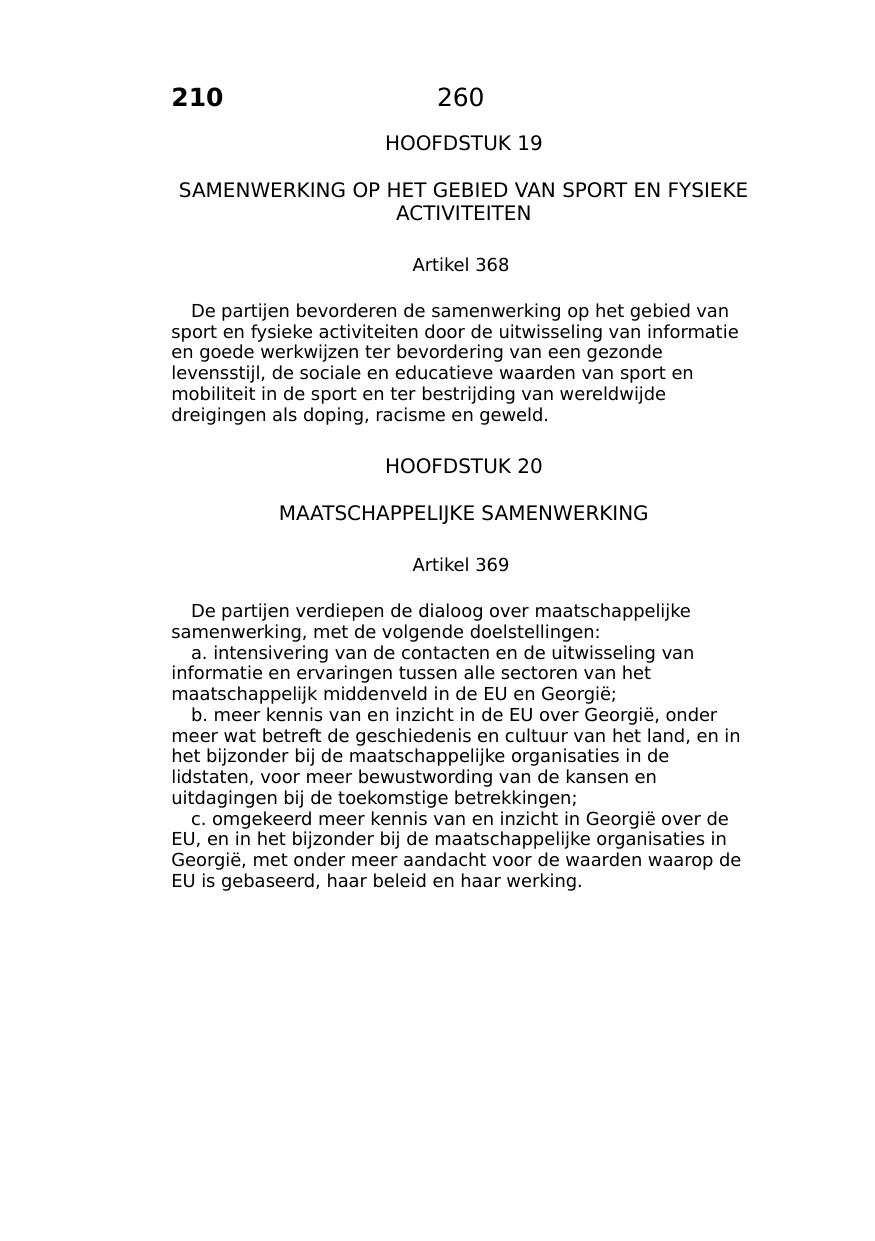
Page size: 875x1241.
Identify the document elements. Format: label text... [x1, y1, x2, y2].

text c. omgekeerd meer kennis van en inzicht in Georgië over de EU, en in het bijzonder bij de maatschappelijke organisaties in Georgië, met onder meer aandacht voor de waarden waarop de EU is gebaseerd, haar beleid en haar werking. [171, 808, 756, 891]
text a. intensivering van de contacten en de uitwisseling van informatie en ervaringen tussen alle sectoren van het maatschappelijk middenveld in de EU en Georgië; [171, 642, 756, 705]
subtitle HOOFDSTUK 20 MAATSCHAPPELIJKE SAMENWERKING [171, 455, 756, 525]
text b. meer kennis van en inzicht in de EU over Georgië, onder meer wat betreft de geschiedenis en cultuur van het land, en in het bijzonder bij de maatschappelijke organisaties in de lidstaten, voor meer bewustwording van de kansen en uitdagingen bij de toekomstige betrekkingen; [171, 705, 756, 808]
subtitle HOOFDSTUK 19 SAMENWERKING OP HET GEBIED VAN SPORT EN FYSIEKE ACTIVITEITEN [171, 132, 756, 225]
text De partijen verdiepen de dialoog over maatschappelijke samenwerking, met de volgende doelstellingen: [171, 601, 756, 642]
subtitle Artikel 368 [171, 255, 756, 276]
subtitle Artikel 369 [171, 555, 756, 576]
text De partijen bevorderen de samenwerking op het gebied van sport en fysieke activiteiten door de uitwisseling van informatie en goede werkwijzen ter bevordering van een gezonde levensstijl, de sociale en educatieve waarden van sport en mobiliteit in de sport en ter bestrijding van wereldwijde dreigingen als doping, racisme en geweld. [171, 301, 756, 425]
